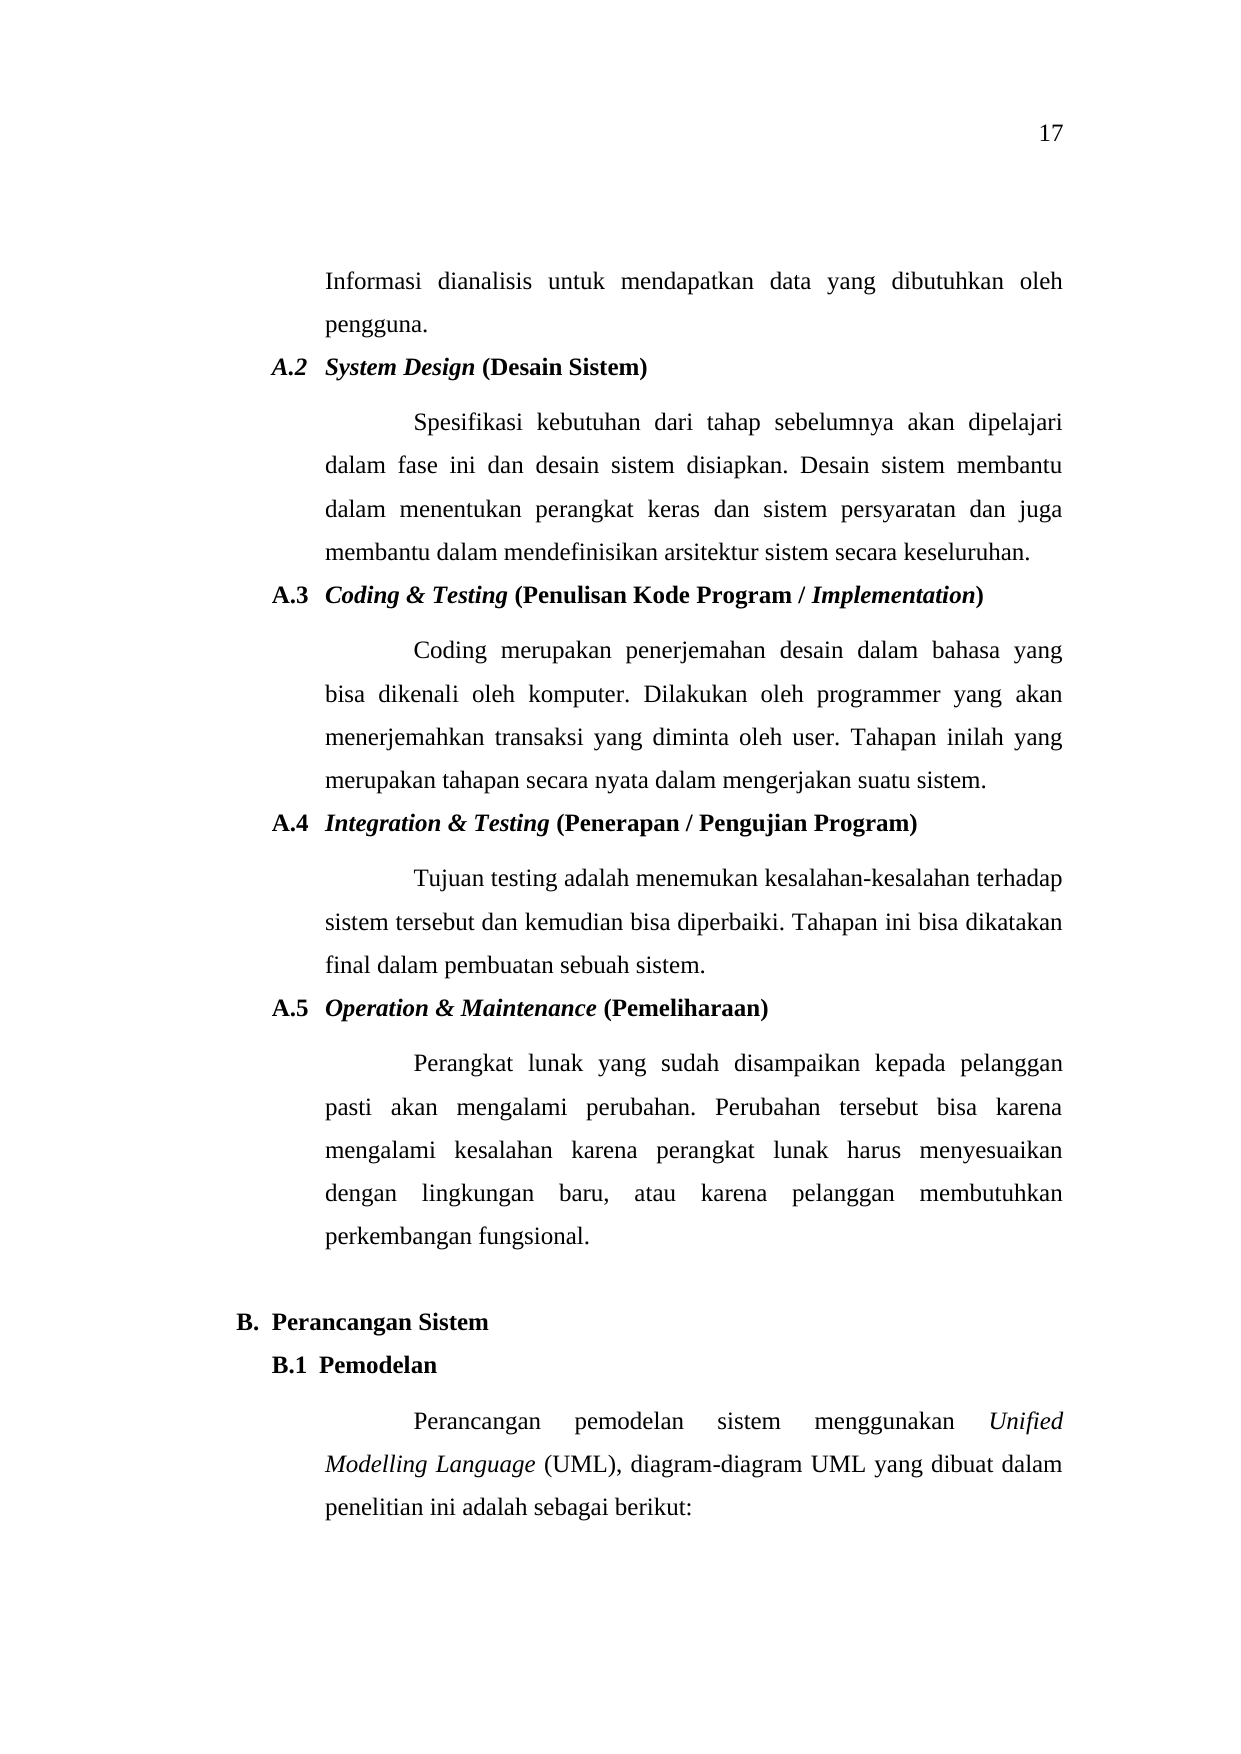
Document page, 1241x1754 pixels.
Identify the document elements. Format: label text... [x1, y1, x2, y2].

text Perancangan pemodelan sistem menggunakan Unified Modelling Language (UML), diagram-diagram UML yang dibuat dalam penelitian ini adalah sebagai berikut: [325, 1406, 1063, 1521]
text Informasi dianalisis untuk mendapatkan data yang dibutuhkan oleh pengguna. [325, 266, 1063, 338]
subtitle Perancangan Sistem [236, 1307, 1063, 1336]
text Perangkat lunak yang sudah disampaikan kepada pelanggan pasti akan mengalami perubahan. Perubahan tersebut bisa karena mengalami kesalahan karena perangkat lunak harus menyesuaikan dengan lingkungan baru, atau karena pelanggan membutuhkan perkembangan fungsional. [325, 1048, 1063, 1250]
subtitle System Design (Desain sistem) [272, 352, 1063, 381]
subtitle Integration & Testing (Penerapan / Pengujian Program) [272, 808, 1063, 837]
subtitle Coding & Testing (Penulisan kode program / implementation) [272, 580, 1063, 609]
text Spesifikasi kebutuhan dari tahap sebelumnya akan dipelajari dalam fase ini dan desain sistem disiapkan. Desain sistem membantu dalam menentukan perangkat keras dan sistem persyaratan dan juga membantu dalam mendefinisikan arsitektur sistem secara keseluruhan. [325, 407, 1063, 566]
subtitle Pemodelan [272, 1350, 1063, 1379]
subtitle Operation & Maintenance (Pemeliharaan) [272, 993, 1063, 1022]
text Coding merupakan penerjemahan desain dalam bahasa yang bisa dikenali oleh komputer. Dilakukan oleh programmer yang akan menerjemahkan transaksi yang diminta oleh user. Tahapan inilah yang merupakan tahapan secara nyata dalam mengerjakan suatu sistem. [325, 636, 1063, 794]
text Tujuan testing adalah menemukan kesalahan-kesalahan terhadap sistem tersebut dan kemudian bisa diperbaiki. Tahapan ini bisa dikatakan final dalam pembuatan sebuah sistem. [325, 863, 1063, 978]
